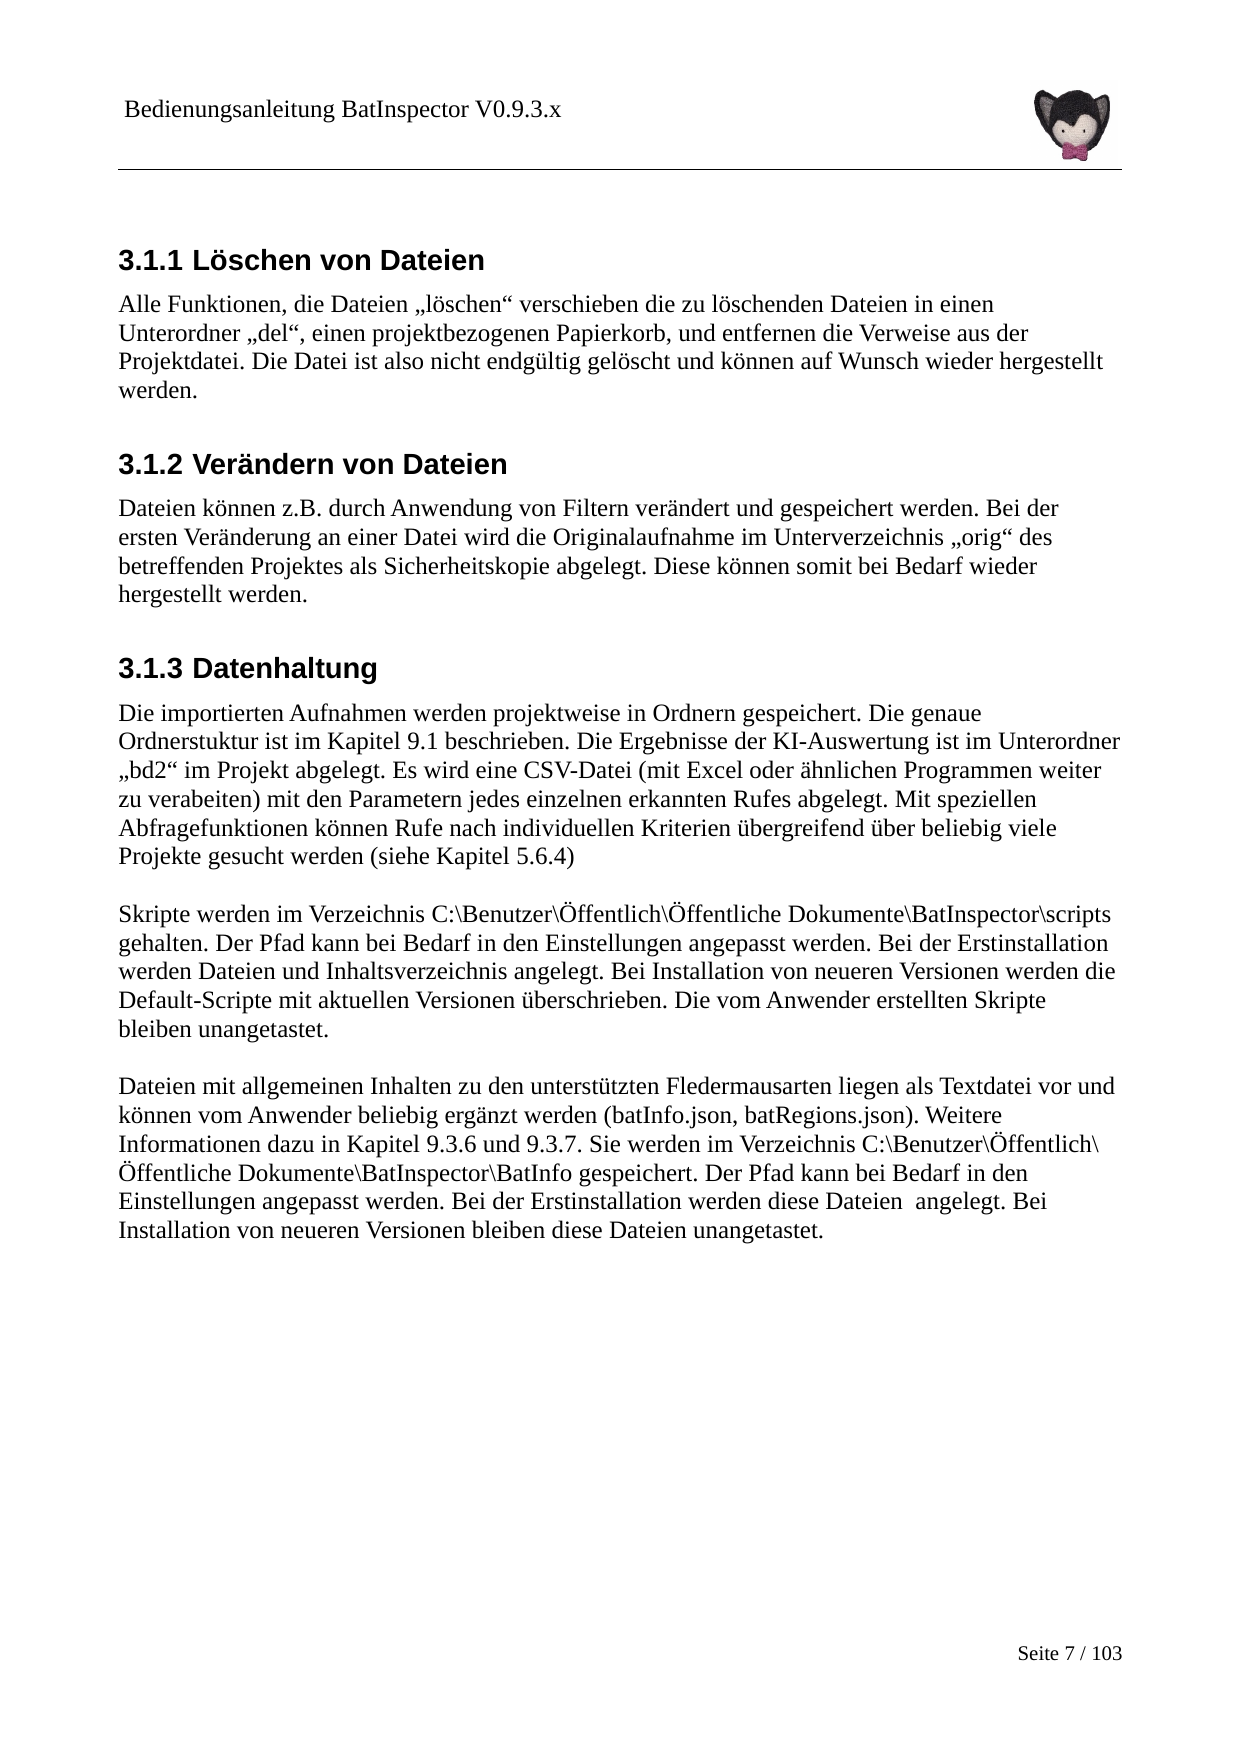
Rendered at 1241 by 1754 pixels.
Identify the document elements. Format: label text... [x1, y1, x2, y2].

text Dateien können z.B. durch Anwendung von Filtern verändert und gespeichert werden. Bei der ersten Veränderung an einer Datei wird die Originalaufnahme im Unterverzeichnis „orig“ des betreffenden Projektes als Sicherheitskopie abgelegt. Diese können somit bei Bedarf wieder hergestellt werden. [118, 493, 1122, 608]
subtitle Löschen von Dateien [118, 243, 1122, 276]
subtitle Datenhaltung [118, 652, 1122, 685]
subtitle Verändern von Dateien [118, 447, 1122, 481]
picture [1030, 80, 1119, 169]
text Skripte werden im Verzeichnis C:\Benutzer\Öffentlich\Öffentliche Dokumente\BatInspector\scripts gehalten. Der Pfad kann bei Bedarf in den Einstellungen angepasst werden. Bei der Erstinstallation werden Dateien und Inhaltsverzeichnis angelegt. Bei Installation von neueren Versionen werden die Default-Scripte mit aktuellen Versionen überschrieben. Die vom Anwender erstellten Skripte bleiben unangetastet. [118, 899, 1122, 1043]
text Die importierten Aufnahmen werden projektweise in Ordnern gespeichert. Die genaue Ordnerstuktur ist im Kapitel 9.1 beschrieben. Die Ergebnisse der KI-Auswertung ist im Unterordner „bd2“ im Projekt abgelegt. Es wird eine CSV-Datei (mit Excel oder ähnlichen Programmen weiter zu verabeiten) mit den Parametern jedes einzelnen erkannten Rufes abgelegt. Mit speziellen Abfragefunktionen können Rufe nach individuellen Kriterien übergreifend über beliebig viele Projekte gesucht werden (siehe Kapitel 5.6.4) [118, 698, 1122, 870]
text Dateien mit allgemeinen Inhalten zu den unterstützten Fledermausarten liegen als Textdatei vor und können vom Anwender beliebig ergänzt werden (batInfo.json, batRegions.json). Weitere Informationen dazu in Kapitel 9.3.6 und 9.3.7. Sie werden im Verzeichnis C:\Benutzer\Öffentlich\Öffentliche Dokumente\BatInspector\BatInfo gespeichert. Der Pfad kann bei Bedarf in den Einstellungen angepasst werden. Bei der Erstinstallation werden diese Dateien angelegt. Bei Installation von neueren Versionen bleiben diese Dateien unangetastet. [118, 1071, 1122, 1244]
text Alle Funktionen, die Dateien „löschen“ verschieben die zu löschenden Dateien in einen Unterordner „del“, einen projektbezogenen Papierkorb, und entfernen die Verweise aus der Projektdatei. Die Datei ist also nicht endgültig gelöscht und können auf Wunsch wieder hergestellt werden. [118, 289, 1122, 404]
